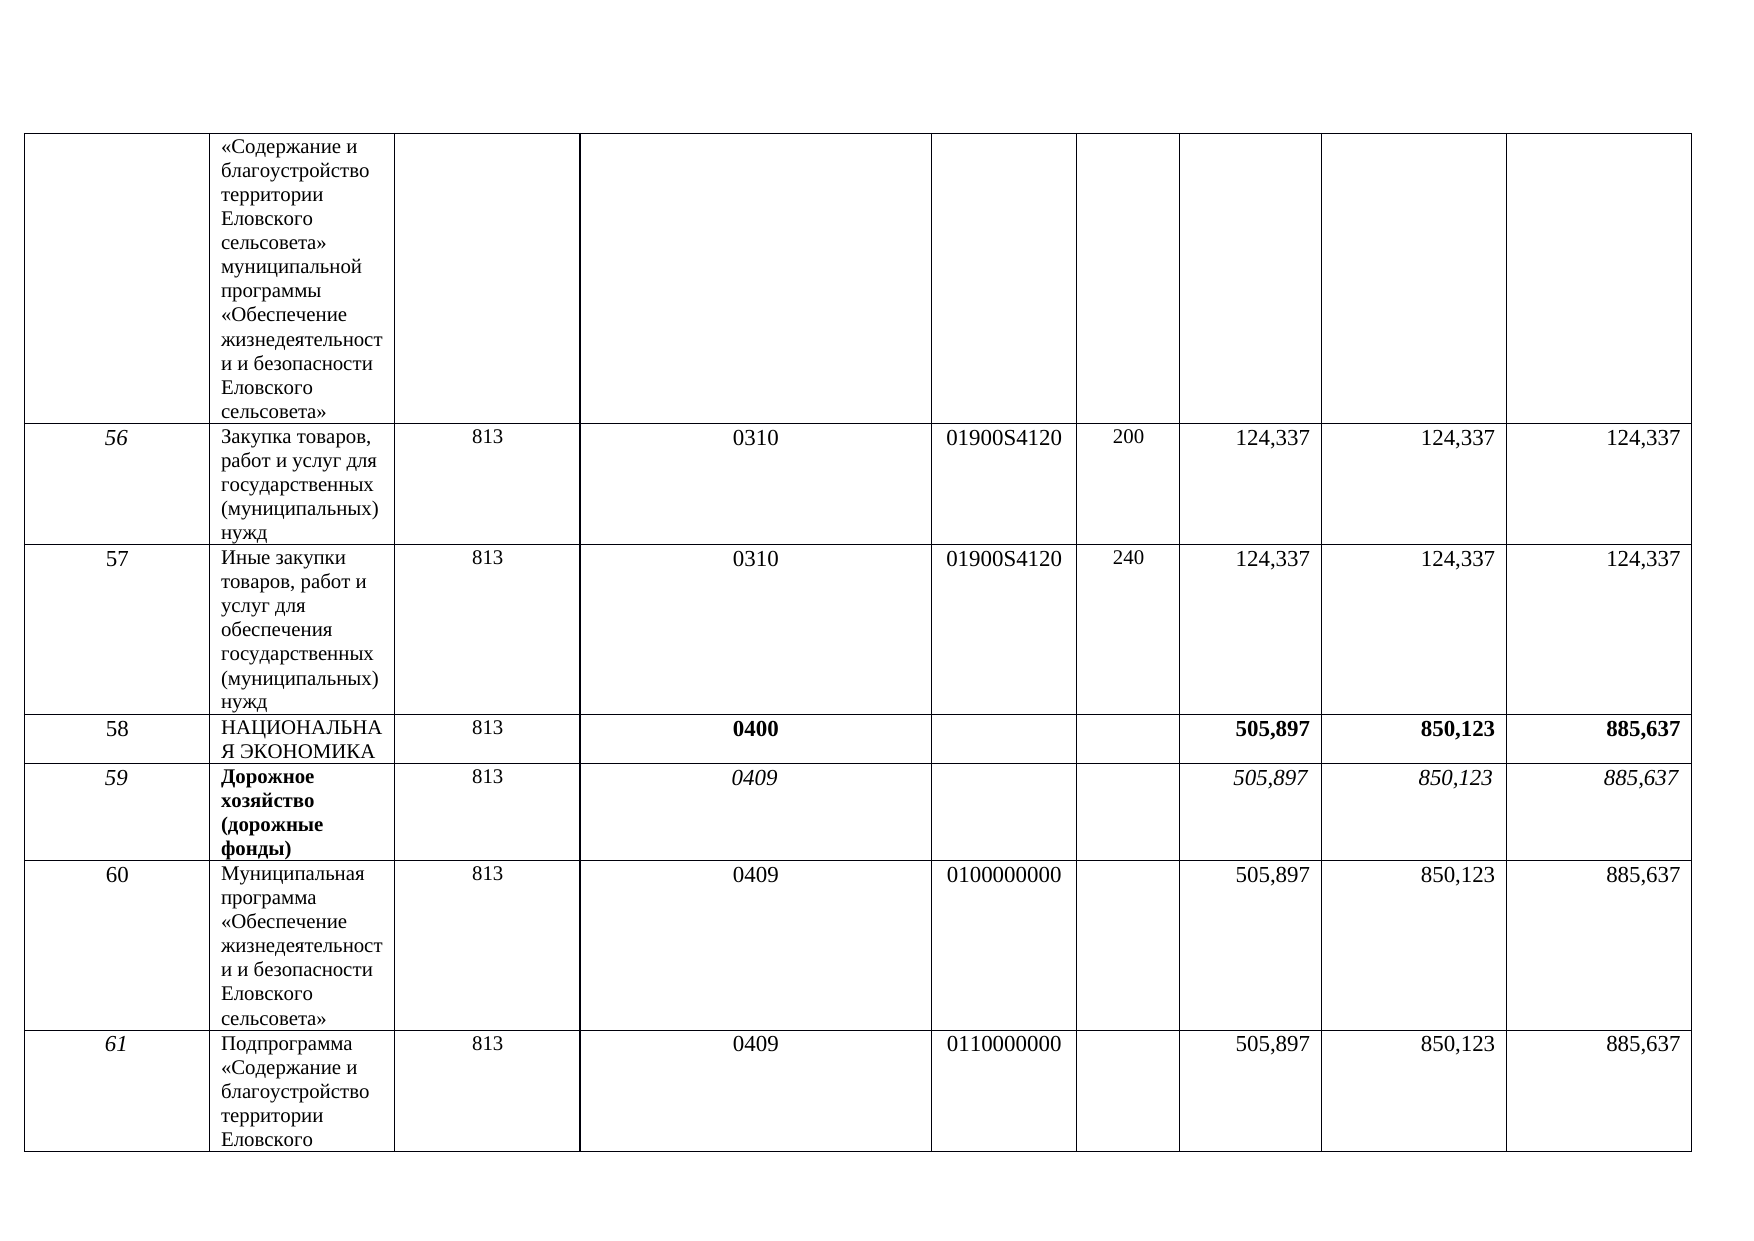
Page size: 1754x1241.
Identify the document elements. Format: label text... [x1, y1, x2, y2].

table_cell 0400 [581, 715, 931, 763]
table_cell [932, 764, 1076, 860]
table_cell 61 [25, 1031, 209, 1151]
table_cell 200 [1077, 424, 1179, 544]
table_cell 56 [25, 424, 209, 544]
table_cell 124,337 [1507, 545, 1691, 713]
table_cell 01900S4120 [932, 545, 1076, 713]
table_cell [1077, 134, 1179, 423]
table_cell НАЦИОНАЛЬНАЯ ЭКОНОМИКА [210, 715, 394, 763]
table_cell 124,337 [1322, 545, 1506, 713]
table_cell 813 [395, 424, 579, 544]
table_cell [25, 134, 209, 423]
table_cell «Содержание и благоустройство территории Еловского сельсовета» муниципальной программы «Обеспечение жизнедеятельности и безопасности Еловского сельсовета» [210, 134, 394, 423]
table_cell [1077, 861, 1179, 1029]
table_cell 57 [25, 545, 209, 713]
table_cell 60 [25, 861, 209, 1029]
table_cell Муниципальная программа «Обеспечение жизнедеятельности и безопасности Еловского сельсовета» [210, 861, 394, 1029]
table_cell 0409 [581, 861, 931, 1029]
table_cell 124,337 [1322, 424, 1506, 544]
table_cell 885,637 [1507, 715, 1691, 763]
table_cell 0100000000 [932, 861, 1076, 1029]
table_cell 813 [395, 861, 579, 1029]
table_cell [395, 134, 579, 423]
table_cell [1077, 764, 1179, 860]
table_cell Иные закупки товаров, работ и услуг для обеспечения государственных (муниципальных) нужд [210, 545, 394, 713]
table_cell [932, 715, 1076, 763]
table_cell 505,897 [1180, 1031, 1321, 1151]
table_cell 885,637 [1507, 764, 1691, 860]
table_cell 885,637 [1507, 1031, 1691, 1151]
table_cell 813 [395, 545, 579, 713]
table_cell 505,897 [1180, 715, 1321, 763]
table_cell 813 [395, 1031, 579, 1151]
table_cell 850,123 [1322, 861, 1506, 1029]
table_cell 0310 [581, 424, 931, 544]
table_cell 124,337 [1180, 545, 1321, 713]
table_cell [1322, 134, 1506, 423]
table_cell 850,123 [1322, 715, 1506, 763]
table_cell 505,897 [1180, 764, 1321, 860]
table_cell 58 [25, 715, 209, 763]
table_cell 59 [25, 764, 209, 860]
table_cell 505,897 [1180, 861, 1321, 1029]
table_cell 0310 [581, 545, 931, 713]
table_cell 0409 [581, 764, 931, 860]
table_cell Дорожное хозяйство (дорожные фонды) [210, 764, 394, 860]
table_cell 0110000000 [932, 1031, 1076, 1151]
table_cell Закупка товаров, работ и услуг для государственных (муниципальных) нужд [210, 424, 394, 544]
table_cell [1180, 134, 1321, 423]
table_cell 885,637 [1507, 861, 1691, 1029]
table_cell 813 [395, 764, 579, 860]
table_cell [1507, 134, 1691, 423]
table_cell [932, 134, 1076, 423]
table_cell 850,123 [1322, 1031, 1506, 1151]
table_cell 813 [395, 715, 579, 763]
table_cell 240 [1077, 545, 1179, 713]
table_cell 0409 [581, 1031, 931, 1151]
table_cell 124,337 [1507, 424, 1691, 544]
table_cell [1077, 715, 1179, 763]
table_cell 01900S4120 [932, 424, 1076, 544]
table_cell [1077, 1031, 1179, 1151]
table_cell [581, 134, 931, 423]
table_cell 850,123 [1322, 764, 1506, 860]
table_cell 124,337 [1180, 424, 1321, 544]
table_cell Подпрограмма «Содержание и благоустройство территории Еловского [210, 1031, 394, 1151]
